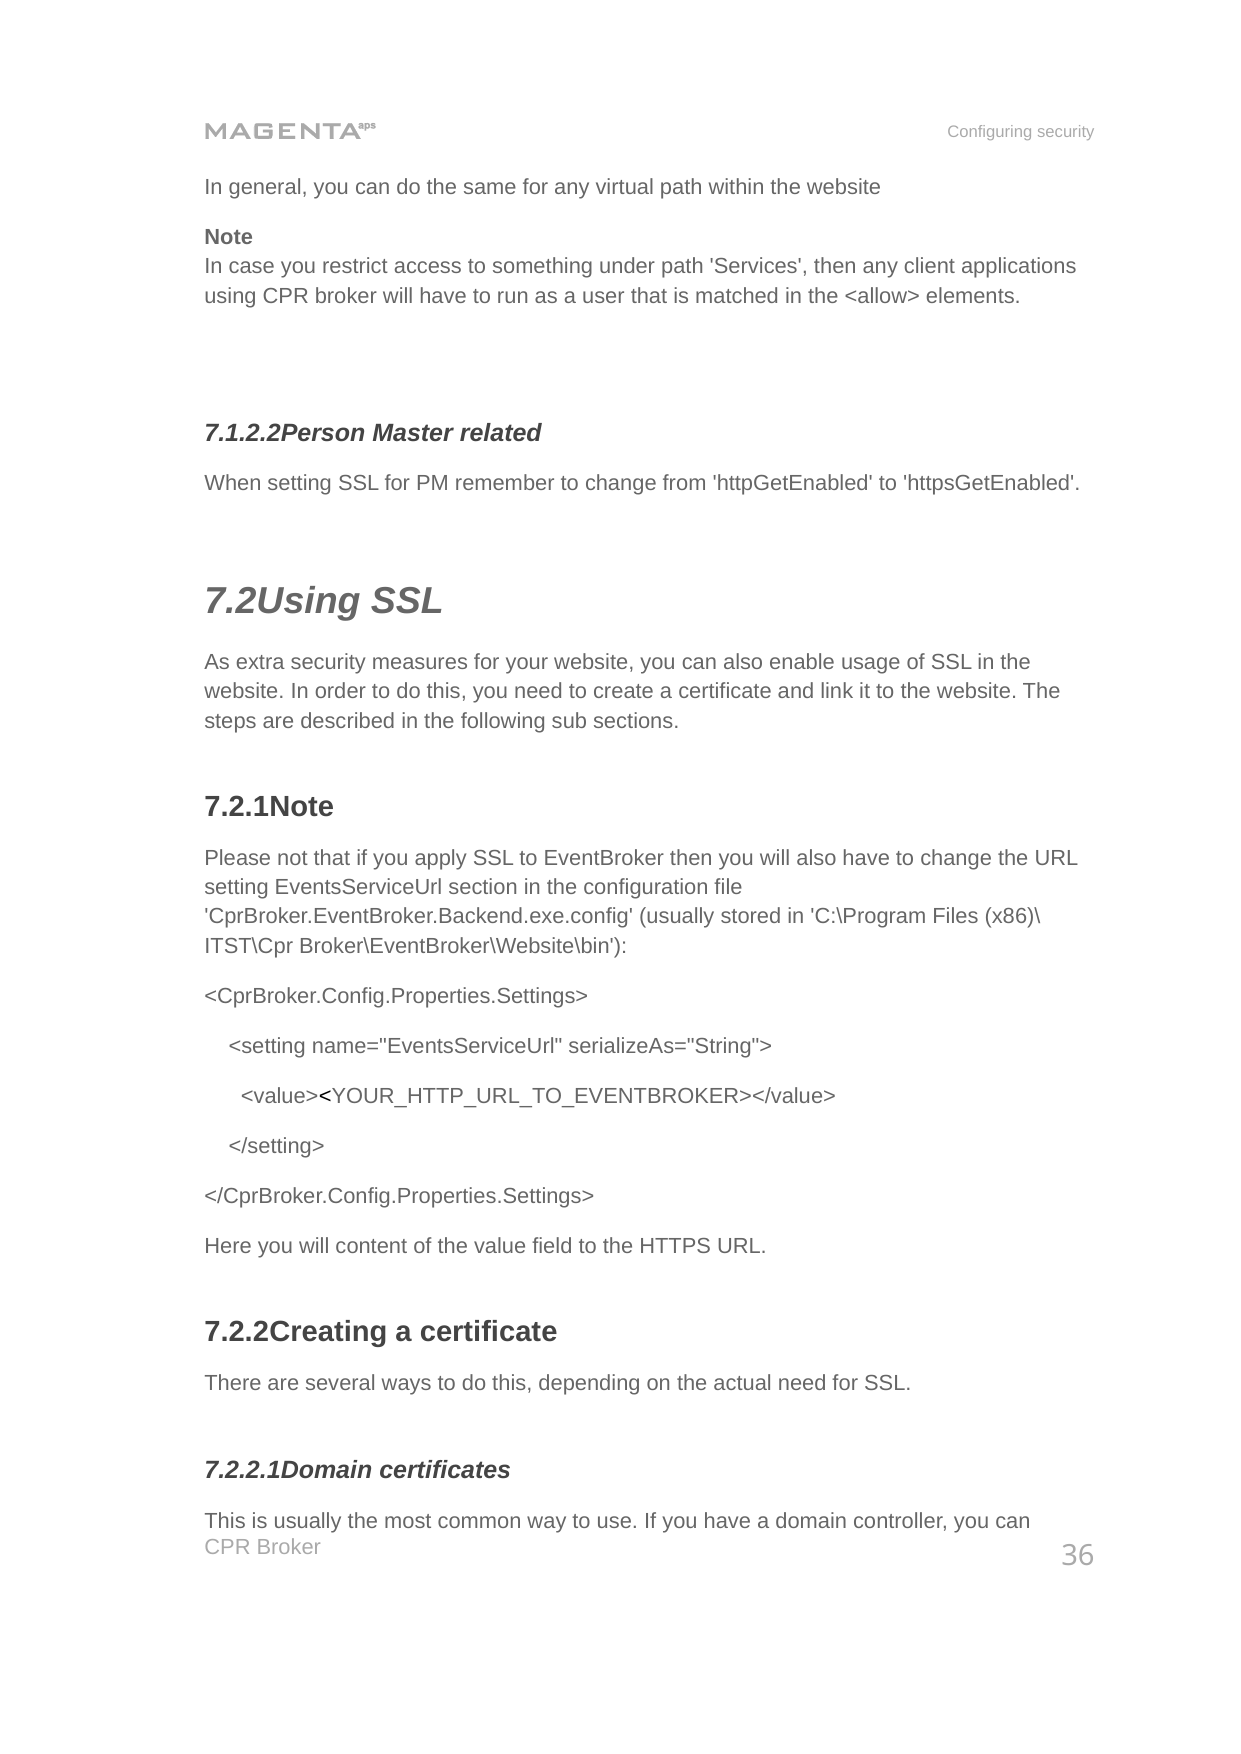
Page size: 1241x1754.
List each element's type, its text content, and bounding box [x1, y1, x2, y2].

text <setting name="EventsServiceUrl" serializeAs="String"> [204, 1030, 1094, 1059]
text As extra security measures for your website, you can also enable usage of SSL in the website. In order to do this, you need to create a certificate and link it to the website. The steps are described in the following sub sections. [204, 646, 1094, 734]
text This is usually the most common way to use. If you have a domain controller, you can [204, 1505, 1094, 1534]
text <CprBroker.Config.Properties.Settings> [204, 980, 1094, 1009]
subtitle Person Master related [204, 394, 1094, 453]
text </setting> [204, 1130, 1094, 1159]
subtitle Note [204, 769, 1094, 828]
subtitle Creating a certificate [204, 1294, 1094, 1353]
text There are several ways to do this, depending on the actual need for SSL. [204, 1367, 1094, 1396]
subtitle Using SSL [204, 567, 1094, 626]
text Please not that if you apply SSL to EventBroker then you will also have to change the URL setting EventsServiceUrl section in the configuration file 'CprBroker.EventBroker.Backend.exe.config' (usually stored in 'C:\Program Files (x86)\ITST\Cpr Broker\EventBroker\Website\bin'): [204, 842, 1094, 959]
subtitle Domain certificates [204, 1432, 1094, 1490]
text </CprBroker.Config.Properties.Settings> [204, 1180, 1094, 1209]
text In general, you can do the same for any virtual path within the website [204, 171, 1094, 201]
text Here you will content of the value field to the HTTPS URL. [204, 1230, 1094, 1259]
text Note In case you restrict access to something under path 'Services', then any client applications using CPR broker will have to run as a user that is matched in the <allow> elements. [204, 221, 1094, 309]
text When setting SSL for PM remember to change from 'httpGetEnabled' to 'httpsGetEnabled'. [204, 467, 1094, 496]
text <value><YOUR_HTTP_URL_TO_EVENTBROKER></value> [204, 1080, 1094, 1109]
